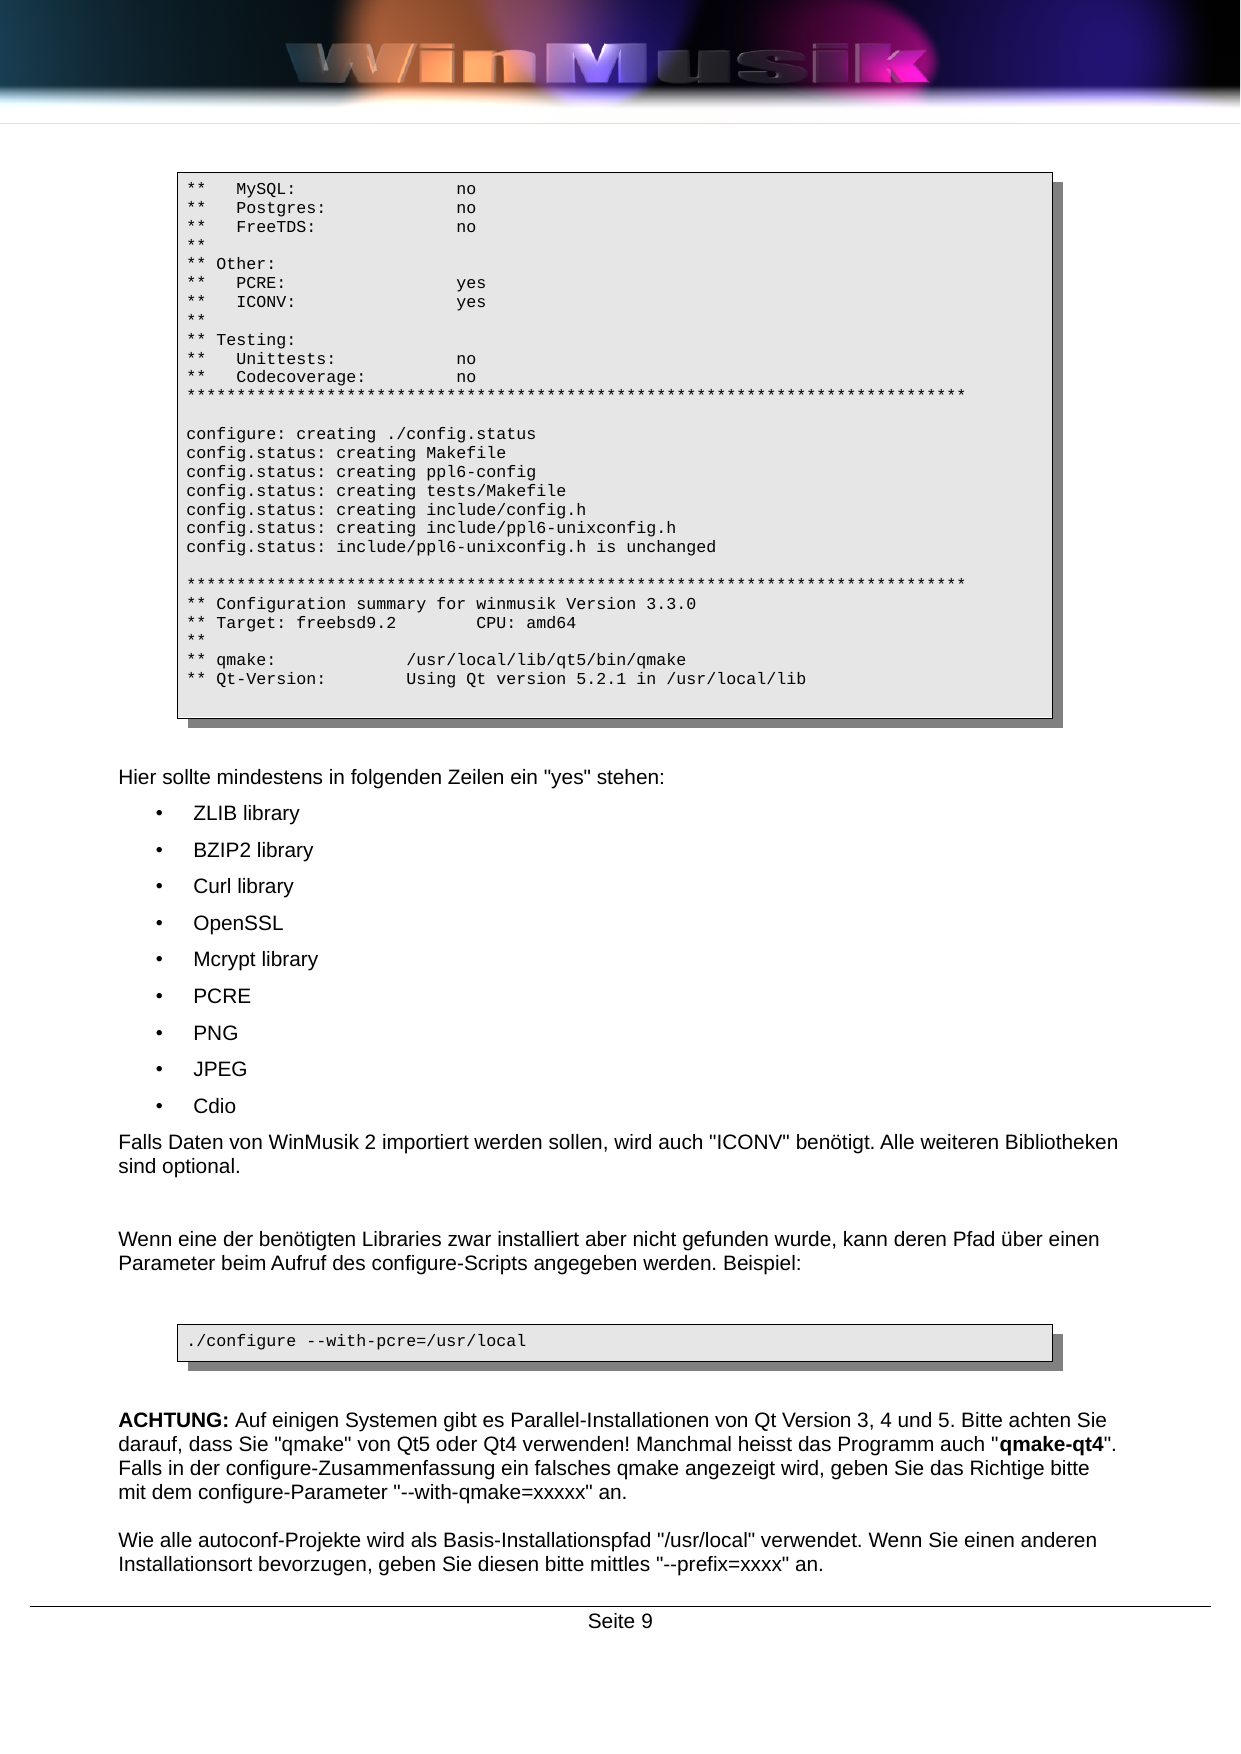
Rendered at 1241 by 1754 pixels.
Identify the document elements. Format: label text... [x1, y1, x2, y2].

text ** PCRE: yes [178, 266, 1052, 285]
list Cdio [156, 1093, 1122, 1117]
text ****************************************************************************** [178, 567, 1052, 586]
text config.status: include/ppl6-unixconfig.h is unchanged [178, 530, 1052, 549]
list BZIP2 library [156, 837, 1122, 862]
list JPEG [156, 1057, 1122, 1081]
text Falls Daten von WinMusik 2 importiert werden sollen, wird auch "ICONV" benötigt. Alle weiteren Bibliotheken sind optional. [118, 1130, 1122, 1178]
text ****************************************************************************** [178, 379, 1052, 398]
text configure: creating ./config.status [178, 417, 1052, 436]
text config.status: creating ppl6-config [178, 454, 1052, 473]
text ** Postgres: no [178, 190, 1052, 209]
text Wie alle autoconf-Projekte wird als Basis-Installationspfad "/usr/local" verwendet. Wenn Sie einen anderen Installationsort bevorzugen, geben Sie diesen bitte mittles "--prefix=xxxx" an. [118, 1527, 1122, 1575]
list OpenSSL [156, 911, 1122, 935]
text Wenn eine der benötigten Libraries zwar installiert aber nicht gefunden wurde, kann deren Pfad über einen Parameter beim Aufruf des configure-Scripts angegeben werden. Beispiel: [118, 1227, 1122, 1275]
list PCRE [156, 984, 1122, 1008]
text Hier sollte mindestens in folgenden Zeilen ein "yes" stehen: [118, 764, 1122, 788]
text config.status: creating Makefile [178, 436, 1052, 454]
text ** Codecoverage: no [178, 360, 1052, 379]
text ** Unittests: no [178, 341, 1052, 360]
list PNG [156, 1020, 1122, 1044]
text config.status: creating include/config.h [178, 492, 1052, 511]
text ACHTUNG: Auf einigen Systemen gibt es Parallel-Installationen von Qt Version 3, 4 und 5. Bitte achten Sie darauf, dass Sie "qmake" von Qt5 oder Qt4 verwenden! Manchmal heisst das Programm auch "qmake-qt4". Falls in der configure-Zusammenfassung ein falsches qmake angezeigt wird, geben Sie das Richtige bitte mit dem configure-Parameter "--with-qmake=xxxxx" an. [118, 1408, 1122, 1503]
list Curl library [156, 874, 1122, 898]
text ** Target: freebsd9.2 CPU: amd64 [178, 605, 1052, 624]
list ZLIB library [156, 801, 1122, 825]
text ** Testing: [178, 322, 1052, 341]
text ** qmake: /usr/local/lib/qt5/bin/qmake [178, 643, 1052, 662]
text config.status: creating tests/Makefile [178, 473, 1052, 492]
text ** Qt-Version: Using Qt version 5.2.1 in /usr/local/lib [178, 662, 1052, 681]
text ** [178, 624, 1052, 643]
text ** [178, 228, 1052, 247]
text ** MySQL: no [178, 173, 1052, 190]
text ** Configuration summary for winmusik Version 3.3.0 [178, 586, 1052, 605]
text ** ICONV: yes [178, 285, 1052, 303]
text ** [178, 303, 1052, 322]
text ** Other: [178, 247, 1052, 266]
text ./configure --with-pcre=/usr/local [178, 1325, 1052, 1361]
text ** FreeTDS: no [178, 209, 1052, 228]
text config.status: creating include/ppl6-unixconfig.h [178, 511, 1052, 530]
list Mcrypt library [156, 947, 1122, 971]
